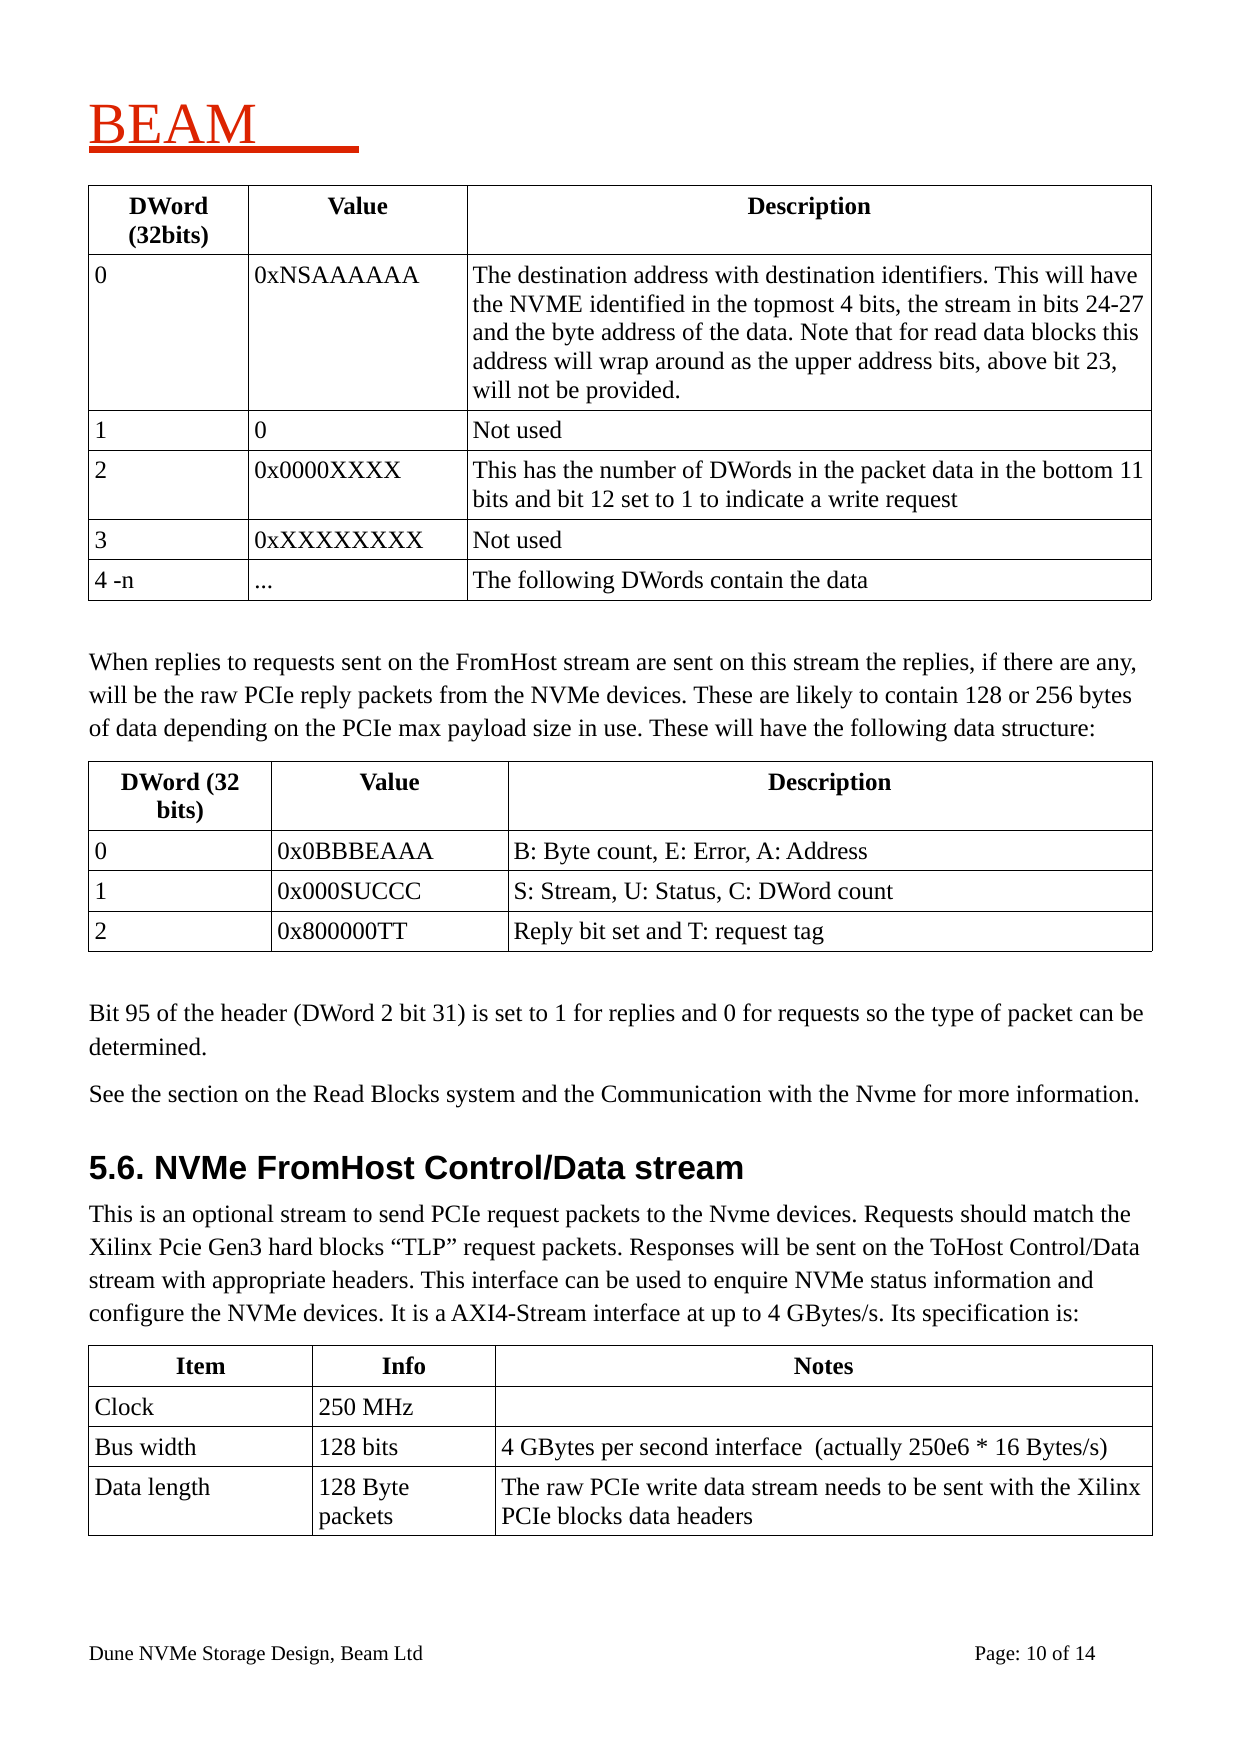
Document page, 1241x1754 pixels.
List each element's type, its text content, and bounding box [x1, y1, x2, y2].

table_cell 0xXXXXXXXX [249, 520, 467, 559]
table_cell 1 [89, 871, 271, 911]
table_cell 4 GBytes per second interface (actually 250e6 * 16 Bytes/s) [496, 1427, 1152, 1466]
table_cell 0 [249, 411, 467, 450]
table_header Notes [496, 1346, 1152, 1386]
table_cell 0x000SUCCC [272, 871, 508, 911]
table_header DWord (32 bits) [89, 762, 271, 830]
table_cell The destination address with destination identifiers. This will have the NVME identified in the topmost 4 bits, the stream in bits 24-27 and the byte address of the data. Note that for read data blocks this address will wrap around as the upper address bits, above bit 23, will not be provided. [468, 255, 1151, 409]
table_cell Not used [468, 411, 1151, 450]
text Bit 95 of the header (DWord 2 bit 31) is set to 1 for replies and 0 for requests so the type of packet can be determined. [88, 998, 1152, 1060]
table_header Value [249, 186, 467, 254]
table_cell S: Stream, U: Status, C: DWord count [509, 871, 1152, 911]
table_cell 2 [89, 451, 248, 519]
text This is an optional stream to send PCIe request packets to the Nvme devices. Requests should match the Xilinx Pcie Gen3 hard blocks “TLP” request packets. Responses will be sent on the ToHost Control/Data stream with appropriate headers. This interface can be used to enquire NVMe status information and configure the NVMe devices. It is a AXI4-Stream interface at up to 4 GBytes/s. Its specification is: [88, 1199, 1152, 1327]
table_cell Reply bit set and T: request tag [509, 912, 1152, 951]
table_cell 0 [89, 255, 248, 409]
table_cell 4 -n [89, 560, 248, 599]
table_cell 0xNSAAAAAA [249, 255, 467, 409]
table_header Item [89, 1346, 312, 1386]
table_header Value [272, 762, 508, 830]
table_cell 250 MHz [313, 1387, 495, 1426]
table_cell 128 bits [313, 1427, 495, 1466]
table_cell The raw PCIe write data stream needs to be sent with the Xilinx PCIe blocks data headers [496, 1467, 1152, 1535]
table_cell 0 [89, 831, 271, 870]
table_header Info [313, 1346, 495, 1386]
table_header Description [509, 762, 1152, 830]
table_cell Bus width [89, 1427, 312, 1466]
table_cell 2 [89, 912, 271, 951]
table_cell [496, 1387, 1152, 1426]
table_cell 3 [89, 520, 248, 559]
table_cell B: Byte count, E: Error, A: Address [509, 831, 1152, 870]
table_cell Clock [89, 1387, 312, 1426]
table_cell 128 Byte packets [313, 1467, 495, 1535]
table_cell ... [249, 560, 467, 599]
table_cell 0x800000TT [272, 912, 508, 951]
subtitle NVMe FromHost Control/Data stream [88, 1148, 1152, 1186]
table_cell 0x0BBBEAAA [272, 831, 508, 870]
table_header Description [468, 186, 1151, 254]
table_cell 1 [89, 411, 248, 450]
text When replies to requests sent on the FromHost stream are sent on this stream the replies, if there are any, will be the raw PCIe reply packets from the NVMe devices. These are likely to contain 128 or 256 bytes of data depending on the PCIe max payload size in use. These will have the following data structure: [88, 647, 1152, 742]
table_header DWord (32bits) [89, 186, 248, 254]
text See the section on the Read Blocks system and the Communication with the Nvme for more information. [88, 1079, 1152, 1108]
table_cell This has the number of DWords in the packet data in the bottom 11 bits and bit 12 set to 1 to indicate a write request [468, 451, 1151, 519]
table_cell The following DWords contain the data [468, 560, 1151, 599]
table_cell Data length [89, 1467, 312, 1535]
table_cell Not used [468, 520, 1151, 559]
table_cell 0x0000XXXX [249, 451, 467, 519]
